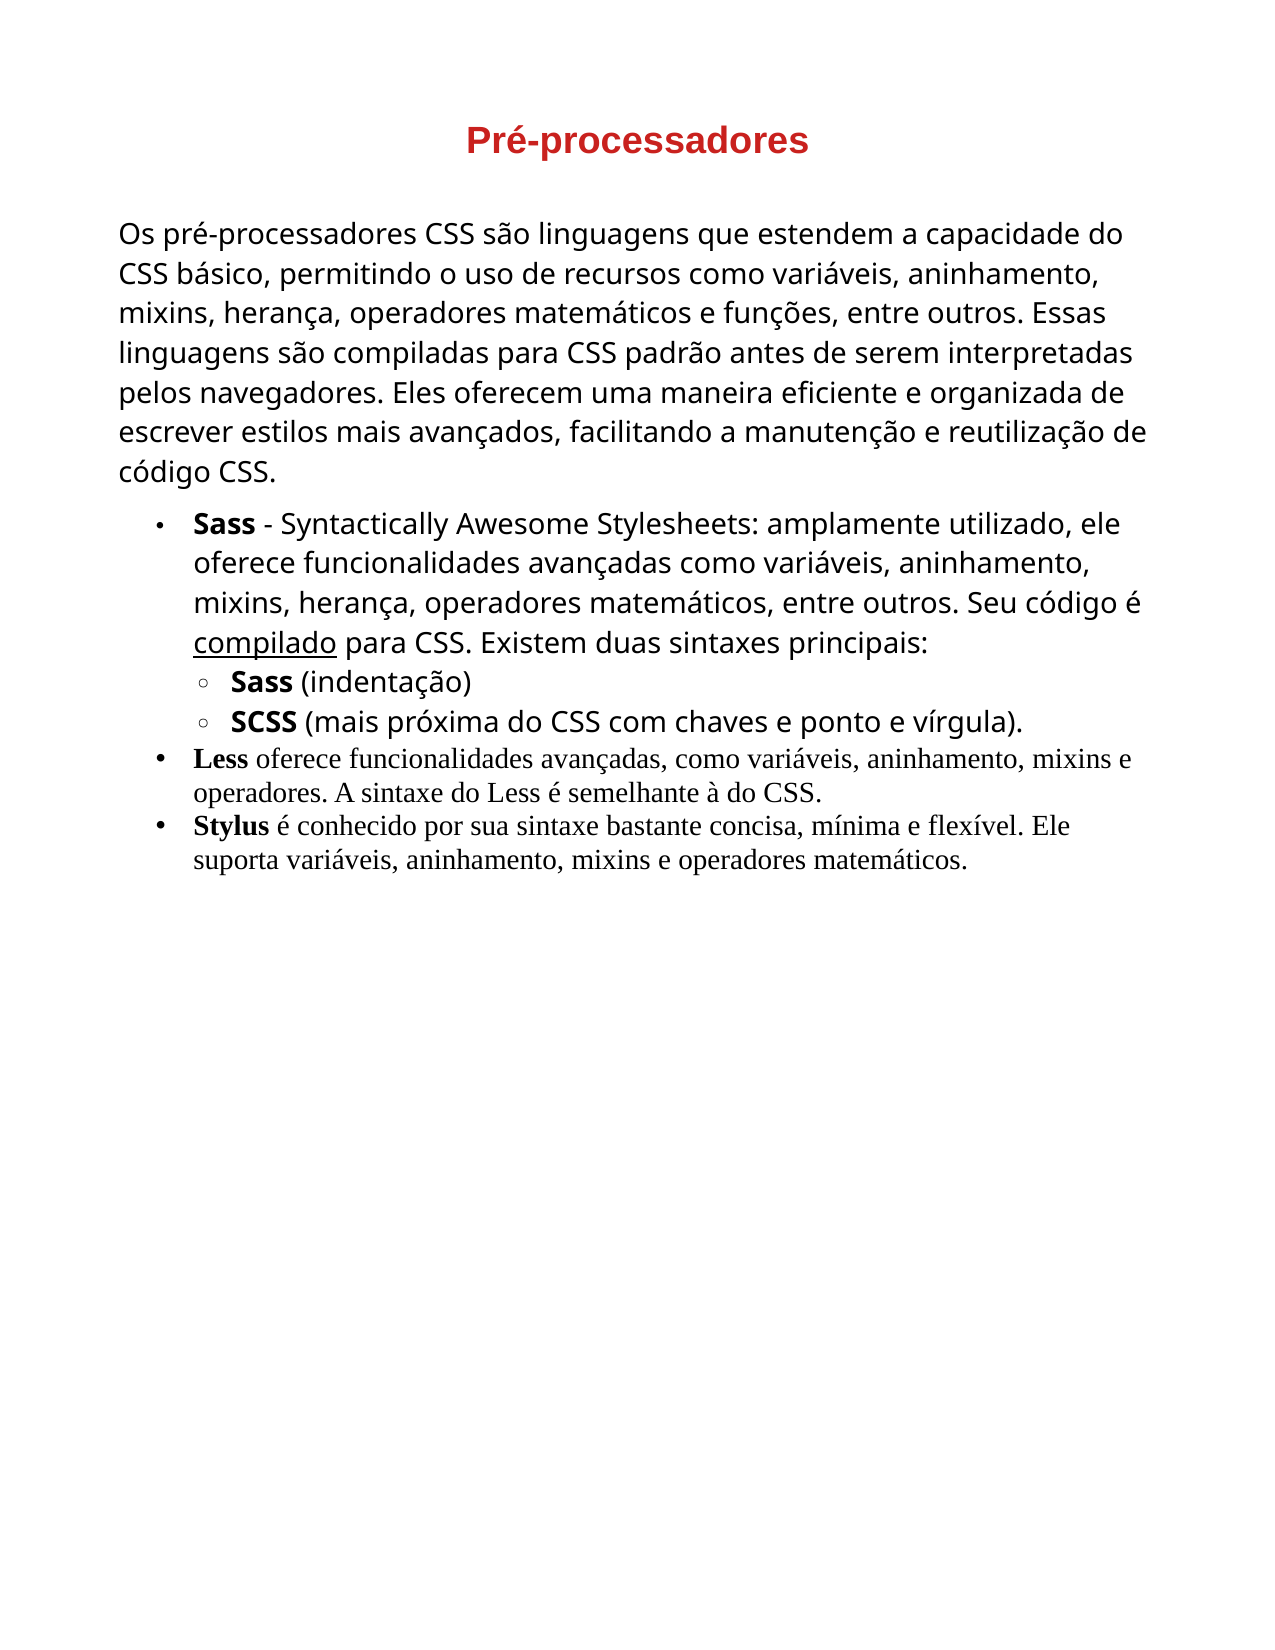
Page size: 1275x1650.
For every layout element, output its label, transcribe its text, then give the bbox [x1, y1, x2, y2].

list Less oferece funcionalidades avançadas, como variáveis, aninhamento, mixins e operadores. A sintaxe do Less é semelhante à do CSS. [156, 741, 1157, 808]
list SCSS (mais próxima do CSS com chaves e ponto e vírgula). [193, 701, 1157, 741]
list Sass - Syntactically Awesome Stylesheets: amplamente utilizado, ele oferece funcionalidades avançadas como variáveis, aninhamento, mixins, herança, operadores matemáticos, entre outros. Seu código é compilado para CSS. Existem duas sintaxes principais: [156, 503, 1157, 662]
list Stylus é conhecido por sua sintaxe bastante concisa, mínima e flexível. Ele suporta variáveis, aninhamento, mixins e operadores matemáticos. [156, 808, 1157, 876]
text Pré-processadores [118, 118, 1157, 162]
text Os pré-processadores CSS são linguagens que estendem a capacidade do CSS básico, permitindo o uso de recursos como variáveis, aninhamento, mixins, herança, operadores matemáticos e funções, entre outros. Essas linguagens são compiladas para CSS padrão antes de serem interpretadas pelos navegadores. Eles oferecem uma maneira eficiente e organizada de escrever estilos mais avançados, facilitando a manutenção e reutilização de código CSS. [118, 213, 1157, 491]
list Sass (indentação) [193, 662, 1157, 701]
